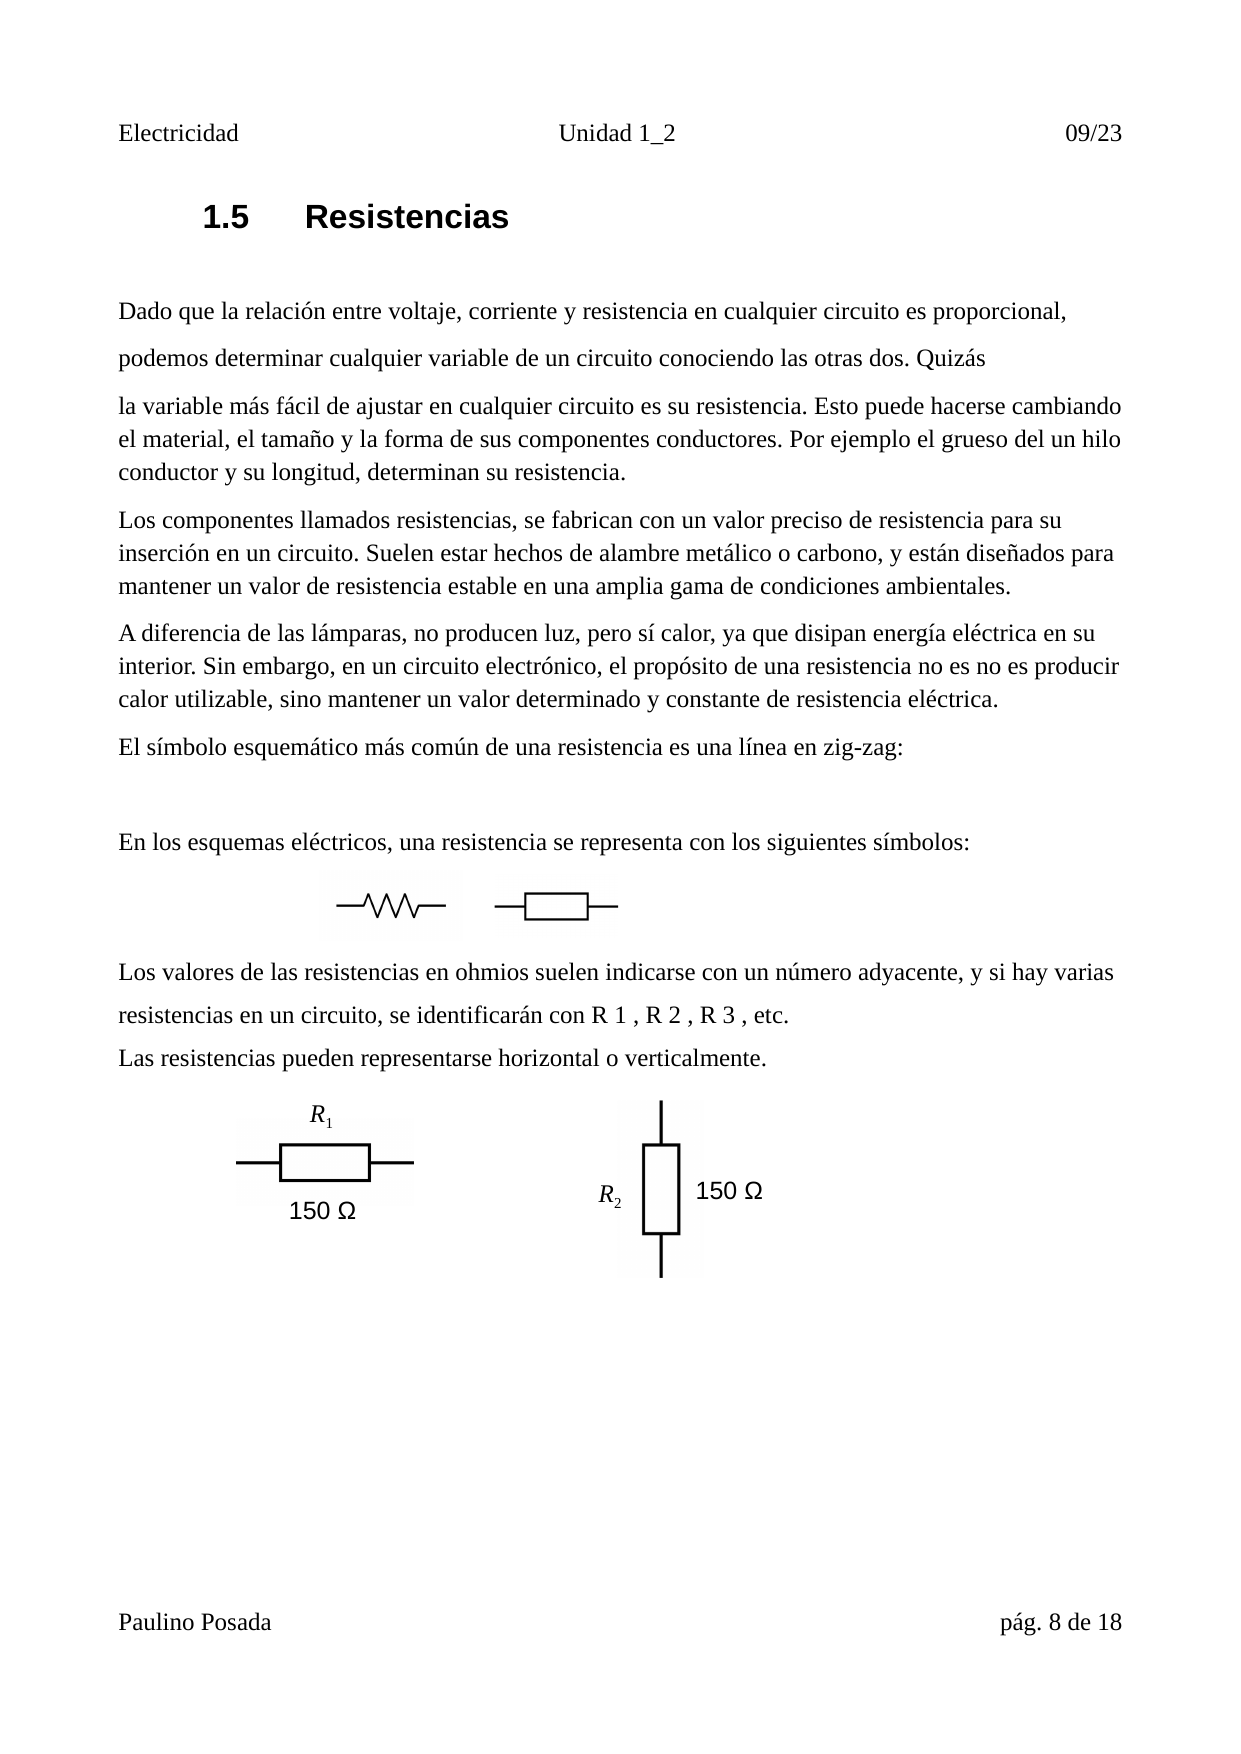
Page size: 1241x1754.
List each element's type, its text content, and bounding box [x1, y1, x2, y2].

text En los esquemas eléctricos, una resistencia se representa con los siguientes símbolos: [118, 827, 1122, 856]
picture [236, 1118, 414, 1206]
text podemos determinar cualquier variable de un circuito conociendo las otras dos. Quizás [118, 343, 1122, 372]
text Los componentes llamados resistencias, se fabrican con un valor preciso de resistencia para su inserción en un circuito. Suelen estar hechos de alambre metálico o carbono, y están diseñados para mantener un valor de resistencia estable en una amplia gama de condiciones ambientales. [118, 505, 1122, 599]
text la variable más fácil de ajustar en cualquier circuito es su resistencia. Esto puede hacerse cambiando el material, el tamaño y la forma de sus componentes conductores. Por ejemplo el grueso del un hilo conductor y su longitud, determinan su resistencia. [118, 391, 1122, 486]
subtitle Resistencias [193, 197, 1122, 236]
text A diferencia de las lámparas, no producen luz, pero sí calor, ya que disipan energía eléctrica en su interior. Sin embargo, en un circuito electrónico, el propósito de una resistencia no es no es producir calor utilizable, sino mantener un valor determinado y constante de resistencia eléctrica. [118, 618, 1122, 713]
picture [494, 874, 619, 938]
text Las resistencias pueden representarse horizontal o verticalmente. [118, 1043, 1122, 1072]
text Los valores de las resistencias en ohmios suelen indicarse con un número adyacente, y si hay varias resistencias en un circuito, se identificarán con R 1 , R 2 , R 3 , etc. [118, 957, 1122, 1028]
text Dado que la relación entre voltaje, corriente y resistencia en cualquier circuito es proporcional, [118, 296, 1122, 325]
picture [618, 1101, 703, 1277]
picture [318, 870, 464, 941]
text El símbolo esquemático más común de una resistencia es una línea en zig-zag: [118, 732, 1122, 761]
